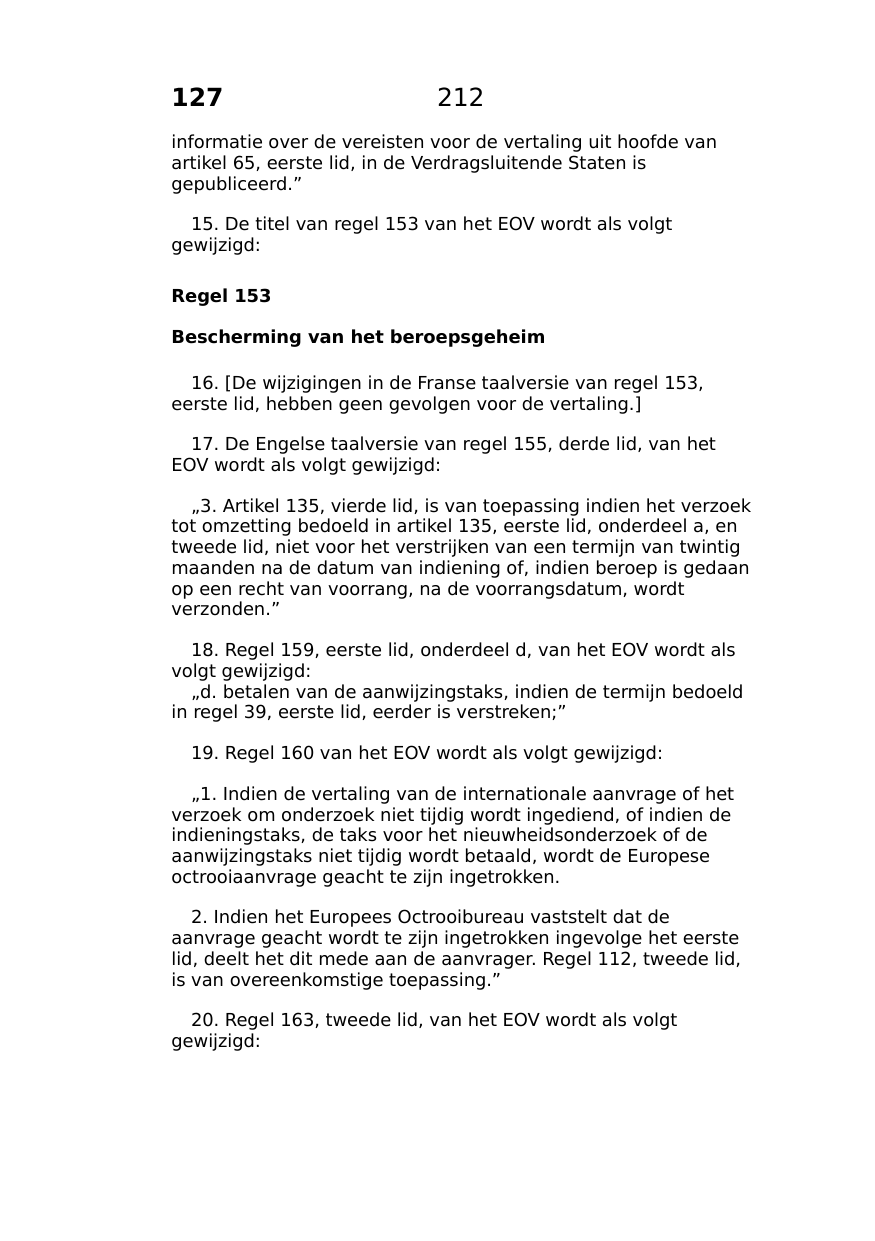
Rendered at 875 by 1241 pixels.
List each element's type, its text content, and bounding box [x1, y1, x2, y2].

text 18. Regel 159, eerste lid, onderdeel d, van het EOV wordt als volgt gewijzigd: [171, 640, 756, 681]
text 20. Regel 163, tweede lid, van het EOV wordt als volgt gewijzigd: [171, 1010, 756, 1052]
text „1. Indien de vertaling van de internationale aanvrage of het verzoek om onderzoek niet tijdig wordt ingediend, of indien de indieningstaks, de taks voor het nieuwheidsonderzoek of de aanwijzingstaks niet tijdig wordt betaald, wordt de Europese octrooiaanvrage geacht te zijn ingetrokken. [171, 784, 756, 887]
subtitle Regel 153 Bescherming van het beroepsgeheim [171, 286, 756, 348]
text 2. Indien het Europees Octrooibureau vaststelt dat de aanvrage geacht wordt te zijn ingetrokken ingevolge het eerste lid, deelt het dit mede aan de aanvrager. Regel 112, tweede lid, is van overeenkomstige toepassing.” [171, 907, 756, 990]
text „d. betalen van de aanwijzingstaks, indien de termijn bedoeld in regel 39, eerste lid, eerder is verstreken;” [171, 681, 756, 723]
text informatie over de vereisten voor de vertaling uit hoofde van artikel 65, eerste lid, in de Verdragsluitende Staten is gepubliceerd.” [171, 132, 756, 194]
text 17. De Engelse taalversie van regel 155, derde lid, van het EOV wordt als volgt gewijzigd: [171, 434, 756, 476]
text 19. Regel 160 van het EOV wordt als volgt gewijzigd: [171, 743, 756, 764]
text 15. De titel van regel 153 van het EOV wordt als volgt gewijzigd: [171, 214, 756, 256]
text „3. Artikel 135, vierde lid, is van toepassing indien het verzoek tot omzetting bedoeld in artikel 135, eerste lid, onderdeel a, en tweede lid, niet voor het verstrijken van een termijn van twintig maanden na de datum van indiening of, indien beroep is gedaan op een recht van voorrang, na de voorrangsdatum, wordt verzonden.” [171, 496, 756, 620]
text 16. [De wijzigingen in de Franse taalversie van regel 153, eerste lid, hebben geen gevolgen voor de vertaling.] [171, 373, 756, 414]
